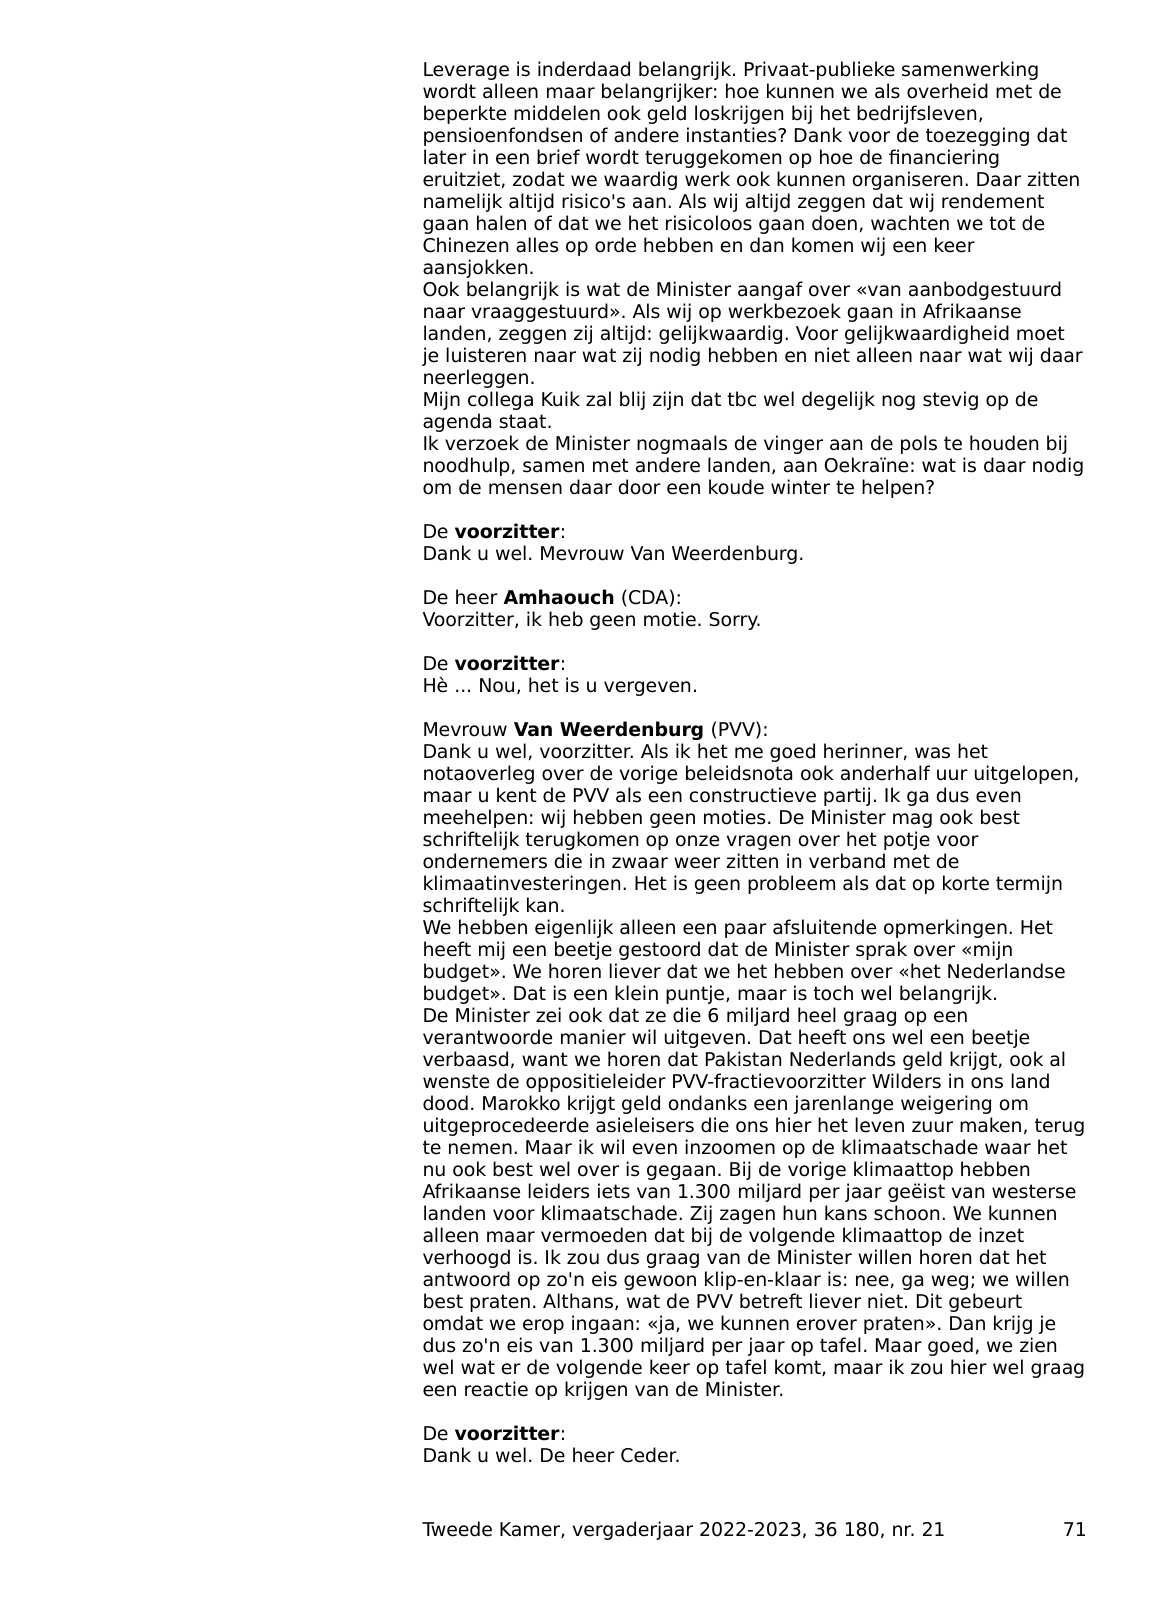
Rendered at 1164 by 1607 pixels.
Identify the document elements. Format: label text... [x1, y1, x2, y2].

text Dank u wel. De heer Ceder. [422, 1445, 1087, 1467]
text Dank u wel. Mevrouw Van Weerdenburg. [422, 543, 1087, 565]
text De Minister zei ook dat ze die 6 miljard heel graag op een verantwoorde manier wil uitgeven. Dat heeft ons wel een beetje verbaasd, want we horen dat Pakistan Nederlands geld krijgt, ook al wenste de oppositieleider PVV-fractievoorzitter Wilders in ons land dood. Marokko krijgt geld ondanks een jarenlange weigering om uitgeprocedeerde asieleisers die ons hier het leven zuur maken, terug te nemen. Maar ik wil even inzoomen op de klimaatschade waar het nu ook best wel over is gegaan. Bij de vorige klimaattop hebben Afrikaanse leiders iets van 1.300 miljard per jaar geëist van westerse landen voor klimaatschade. Zij zagen hun kans schoon. We kunnen alleen maar vermoeden dat bij de volgende klimaattop de inzet verhoogd is. Ik zou dus graag van de Minister willen horen dat het antwoord op zo'n eis gewoon klip-en-klaar is: nee, ga weg; we willen best praten. Althans, wat de PVV betreft liever niet. Dit gebeurt omdat we erop ingaan: «ja, we kunnen erover praten». Dan krijg je dus zo'n eis van 1.300 miljard per jaar op tafel. Maar goed, we zien wel wat er de volgende keer op tafel komt, maar ik zou hier wel graag een reactie op krijgen van de Minister. [422, 1005, 1087, 1401]
text Hè ... Nou, het is u vergeven. [422, 675, 1087, 697]
text Mijn collega Kuik zal blij zijn dat tbc wel degelijk nog stevig op de agenda staat. [422, 389, 1087, 433]
text We hebben eigenlijk alleen een paar afsluitende opmerkingen. Het heeft mij een beetje gestoord dat de Minister sprak over «mijn budget». We horen liever dat we het hebben over «het Nederlandse budget». Dat is een klein puntje, maar is toch wel belangrijk. [422, 917, 1087, 1005]
text Ook belangrijk is wat de Minister aangaf over «van aanbodgestuurd naar vraaggestuurd». Als wij op werkbezoek gaan in Afrikaanse landen, zeggen zij altijd: gelijkwaardig. Voor gelijkwaardigheid moet je luisteren naar wat zij nodig hebben en niet alleen naar wat wij daar neerleggen. [422, 279, 1087, 389]
text De voorzitter: [422, 653, 1087, 675]
text Ik verzoek de Minister nogmaals de vinger aan de pols te houden bij noodhulp, samen met andere landen, aan Oekraïne: wat is daar nodig om de mensen daar door een koude winter te helpen? [422, 433, 1087, 499]
text Leverage is inderdaad belangrijk. Privaat-publieke samenwerking wordt alleen maar belangrijker: hoe kunnen we als overheid met de beperkte middelen ook geld loskrijgen bij het bedrijfsleven, pensioenfondsen of andere instanties? Dank voor de toezegging dat later in een brief wordt teruggekomen op hoe de financiering eruitziet, zodat we waardig werk ook kunnen organiseren. Daar zitten namelijk altijd risico's aan. Als wij altijd zeggen dat wij rendement gaan halen of dat we het risicoloos gaan doen, wachten we tot de Chinezen alles op orde hebben en dan komen wij een keer aansjokken. [422, 59, 1087, 279]
text De heer Amhaouch (CDA): [422, 587, 1087, 609]
text De voorzitter: [422, 521, 1087, 543]
text Voorzitter, ik heb geen motie. Sorry. [422, 609, 1087, 631]
text De voorzitter: [422, 1423, 1087, 1445]
text Mevrouw Van Weerdenburg (PVV): [422, 719, 1087, 741]
text Dank u wel, voorzitter. Als ik het me goed herinner, was het notaoverleg over de vorige beleidsnota ook anderhalf uur uitgelopen, maar u kent de PVV als een constructieve partij. Ik ga dus even meehelpen: wij hebben geen moties. De Minister mag ook best schriftelijk terugkomen op onze vragen over het potje voor ondernemers die in zwaar weer zitten in verband met de klimaatinvesteringen. Het is geen probleem als dat op korte termijn schriftelijk kan. [422, 741, 1087, 917]
